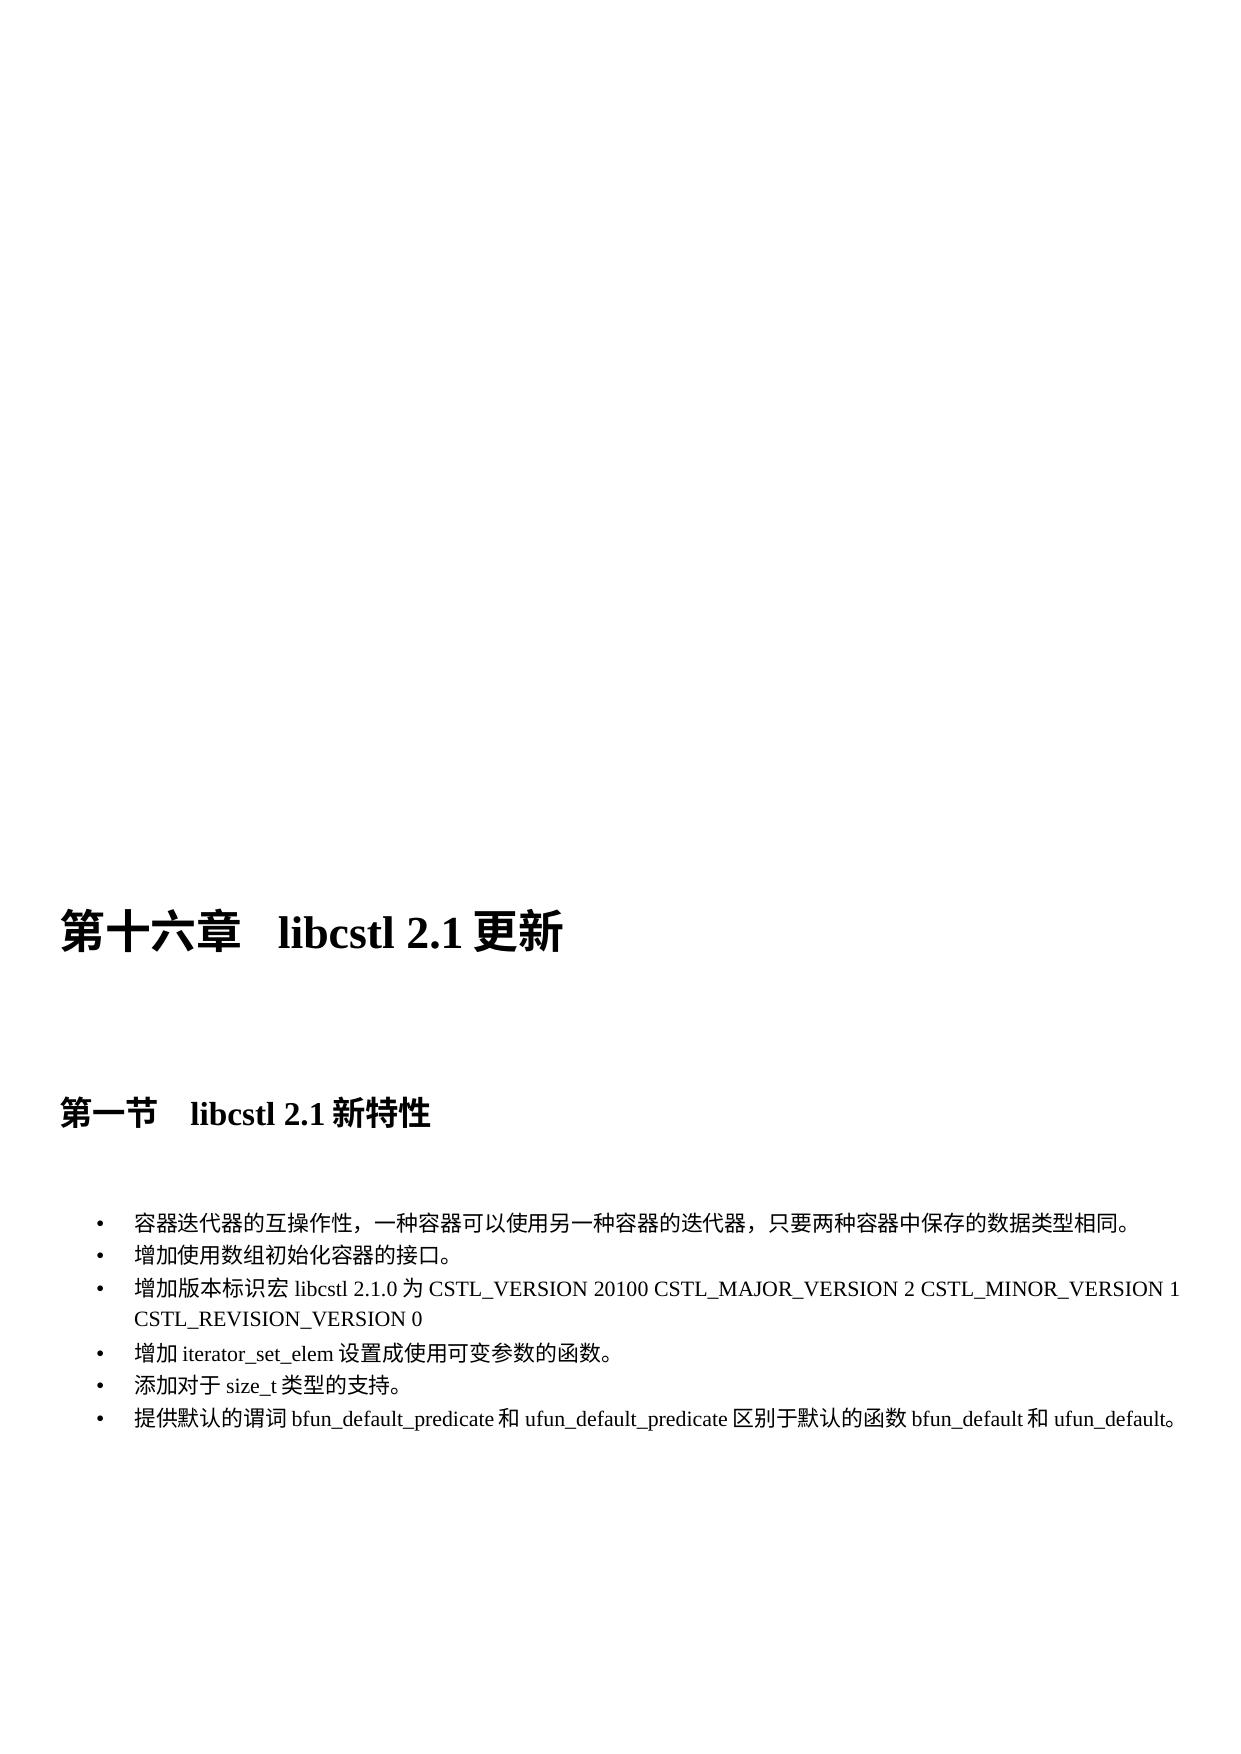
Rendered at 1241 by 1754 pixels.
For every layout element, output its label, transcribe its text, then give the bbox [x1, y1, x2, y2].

list 增加版本标识宏libcstl 2.1.0为CSTL_VERSION 20100 CSTL_MAJOR_VERSION 2 CSTL_MINOR_VERSION 1 CSTL_REVISION_VERSION 0 [96, 1270, 1181, 1335]
list 增加iterator_set_elem设置成使用可变参数的函数。 [96, 1335, 1181, 1368]
list 提供默认的谓词bfun_default_predicate和ufun_default_predicate区别于默认的函数bfun_default和ufun_default。 [96, 1400, 1181, 1433]
list 容器迭代器的互操作性，一种容器可以使用另一种容器的迭代器，只要两种容器中保存的数据类型相同。 [96, 1205, 1181, 1238]
list 添加对于size_t类型的支持。 [96, 1368, 1181, 1400]
list 增加使用数组初始化容器的接口。 [96, 1238, 1181, 1270]
subtitle libcstl 2.1更新 [59, 880, 1181, 977]
subtitle libcstl 2.1新特性 [59, 1078, 1181, 1143]
